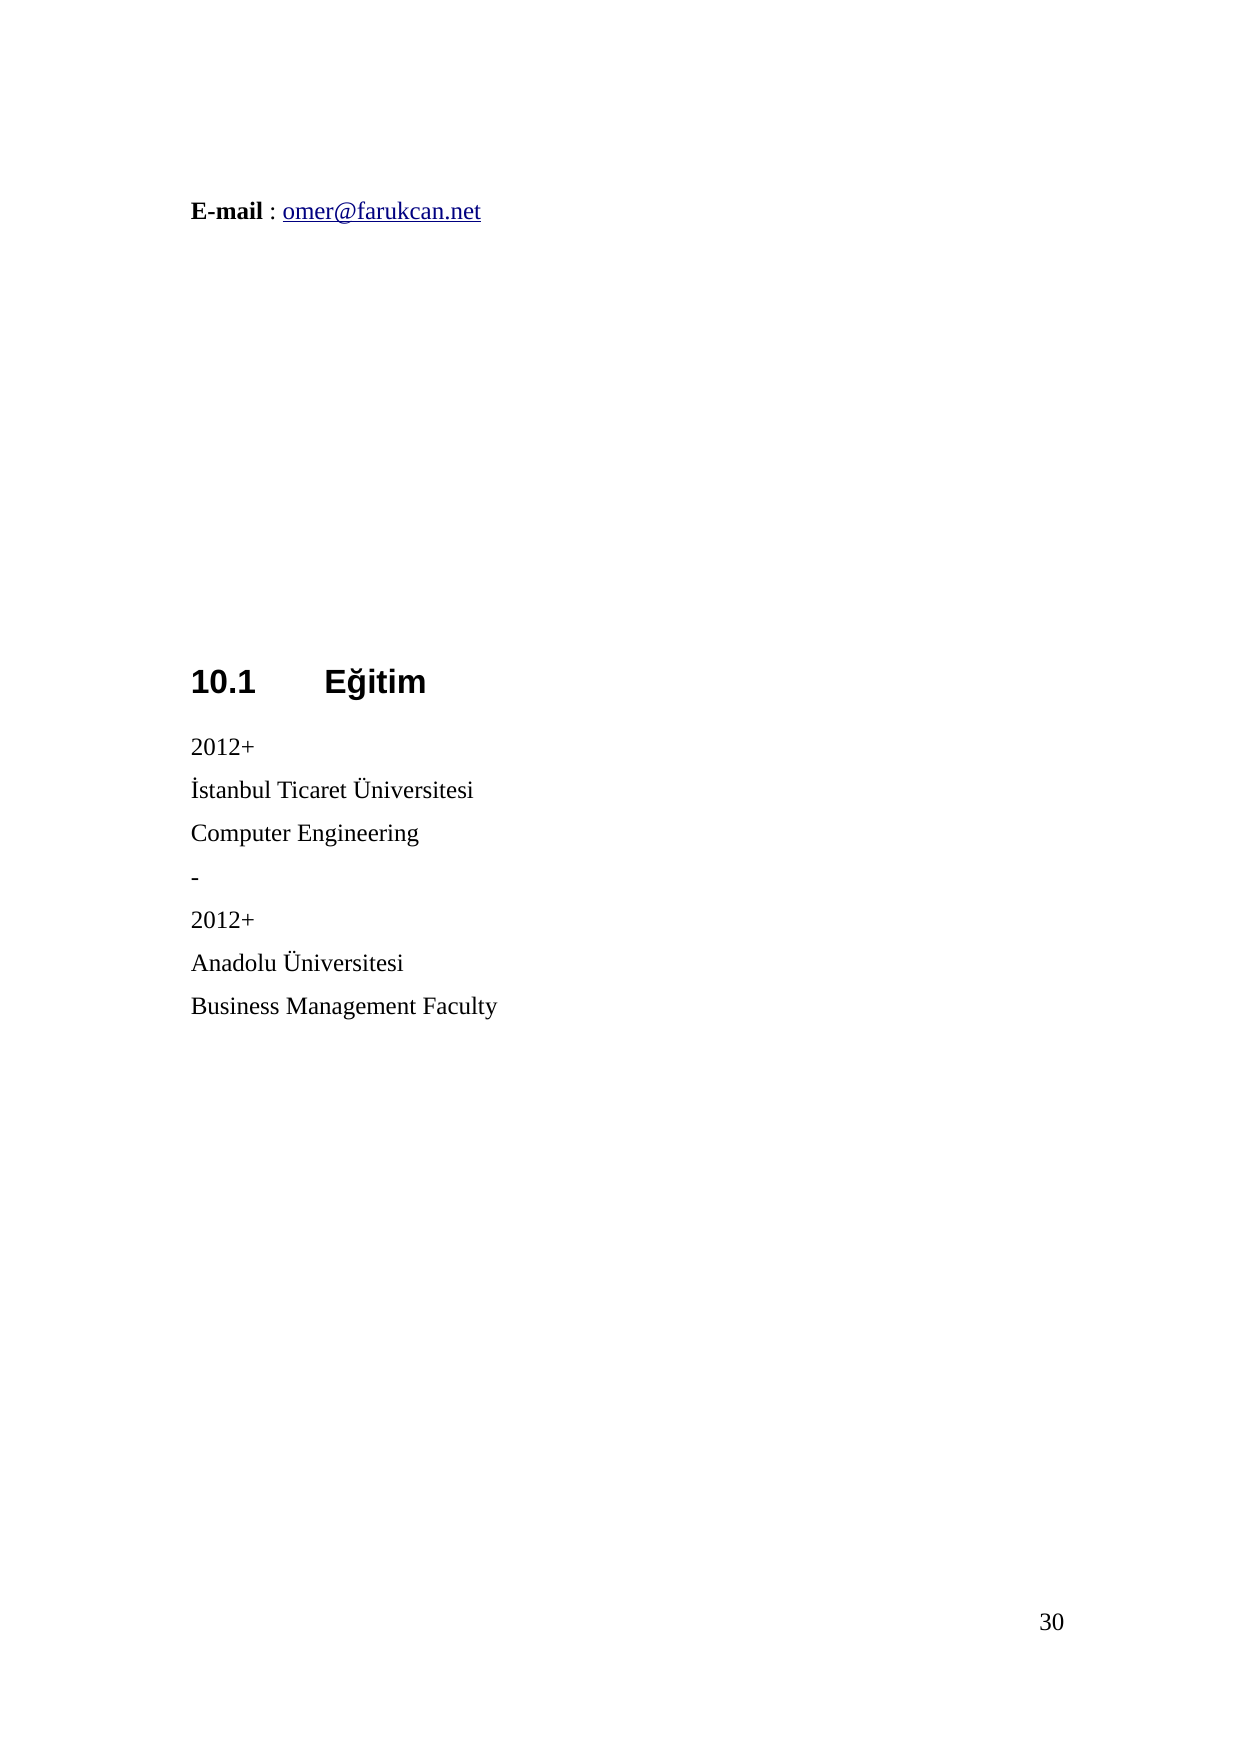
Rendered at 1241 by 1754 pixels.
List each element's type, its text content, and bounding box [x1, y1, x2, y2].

text İstanbul Ticaret Üniversitesi [191, 775, 1064, 804]
text Anadolu Üniversitesi [191, 948, 1064, 977]
subtitle Eğitim [191, 662, 1064, 701]
text - [191, 862, 1064, 890]
text 2012+ [191, 732, 1064, 761]
text E-mail : omer@farukcan.net [191, 196, 1064, 225]
text Computer Engineering [191, 818, 1064, 847]
text 2012+ [191, 905, 1064, 933]
text Business Management Faculty [191, 991, 1064, 1020]
